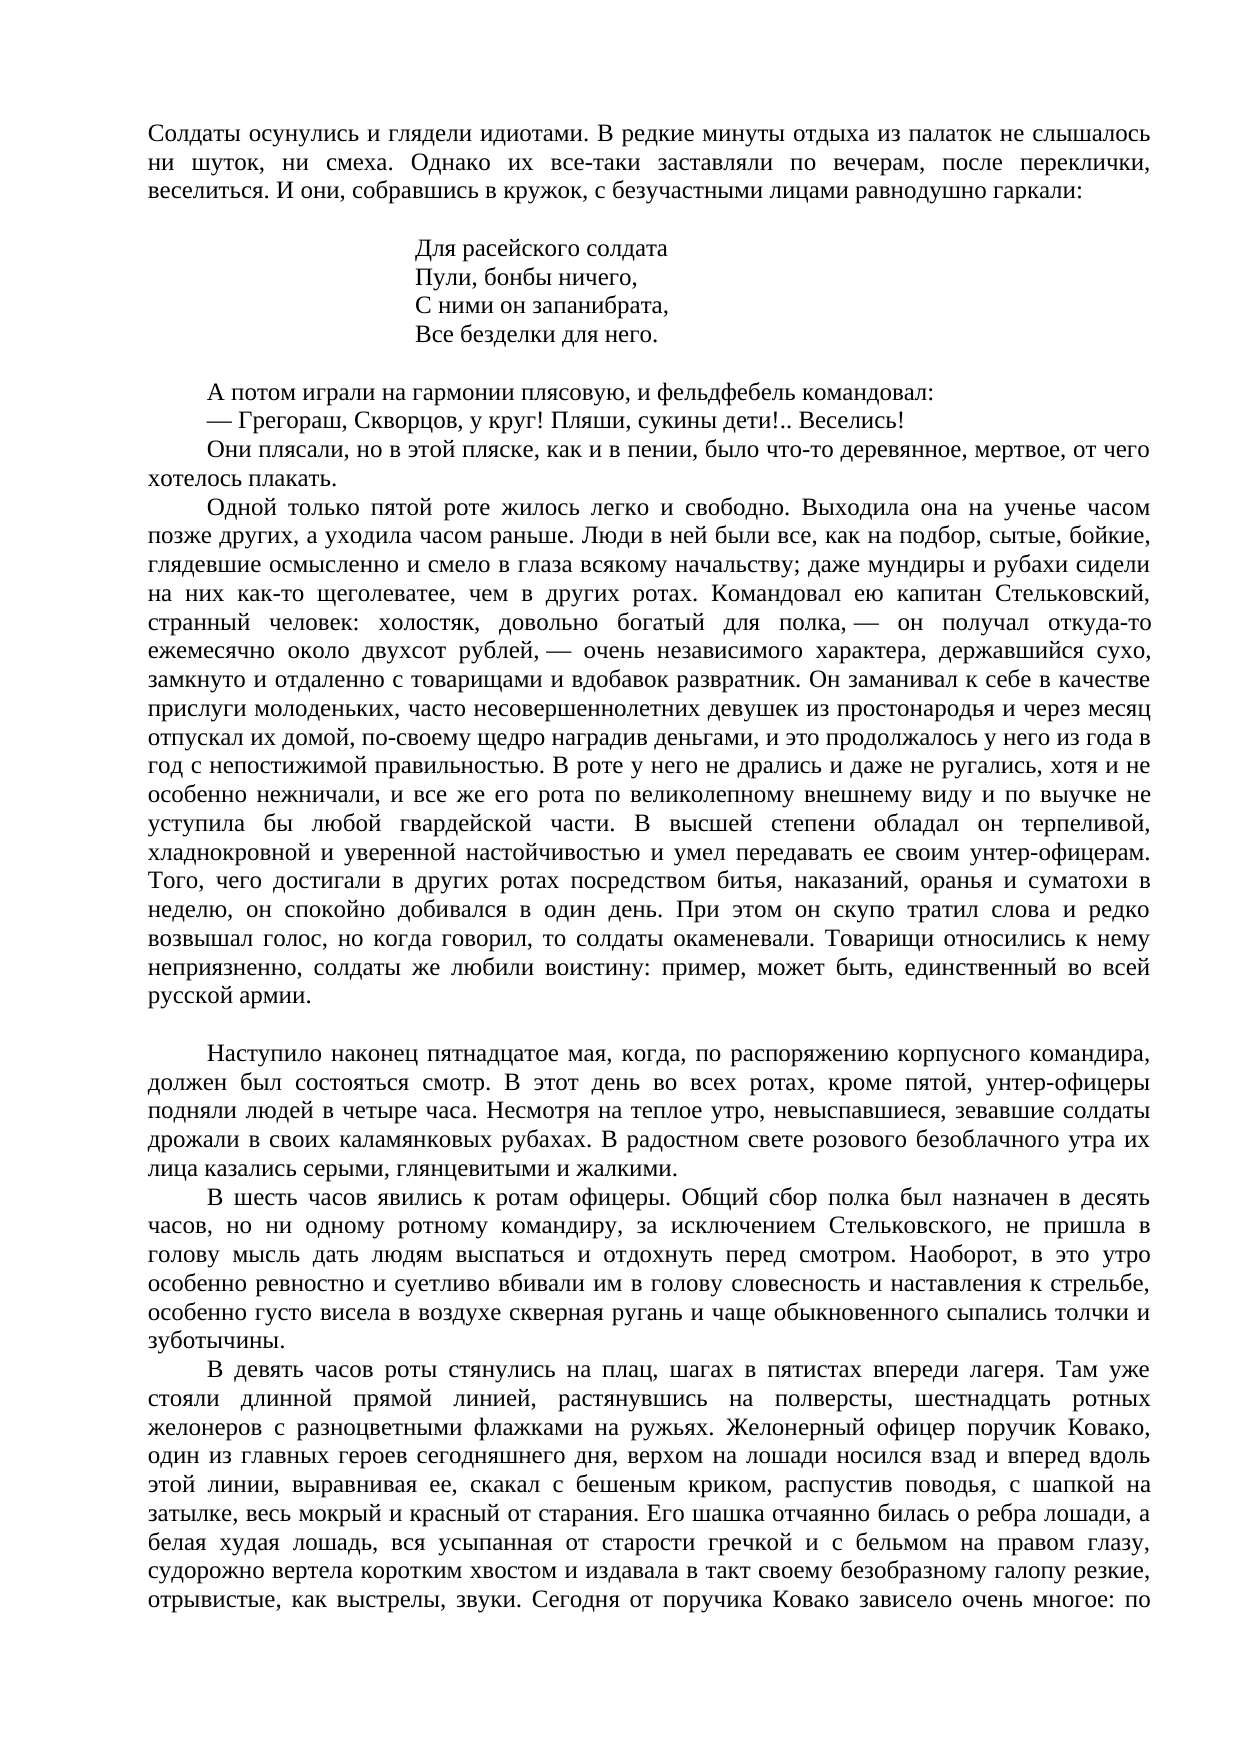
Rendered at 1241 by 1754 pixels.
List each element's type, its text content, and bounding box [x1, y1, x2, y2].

text Все безделки для него. [356, 319, 1089, 348]
text Они плясали, но в этой пляске, как и в пении, было что-то деревянное, мертвое, от чего хотелось плакать. [148, 434, 1152, 492]
text Пули, бонбы ничего, [356, 262, 1089, 291]
text С ними он запанибрата, [356, 291, 1089, 319]
text А потом играли на гармонии плясовую, и фельдфебель командовал: [148, 377, 1152, 406]
text В шесть часов явились к ротам офицеры. Общий сбор полка был назначен в десять часов, но ни одному ротному командиру, за исключением Стельковского, не пришла в голову мысль дать людям выспаться и отдохнуть перед смотром. Наоборот, в это утро особенно ревностно и суетливо вбивали им в голову словесность и наставления к стрельбе, особенно густо висела в воздухе скверная ругань и чаще обыкновенного сыпались толчки и зуботычины. [148, 1182, 1152, 1354]
text — Грегораш, Скворцов, у круг! Пляши, сукины дети!.. Веселись! [148, 406, 1152, 434]
text Одной только пятой роте жилось легко и свободно. Выходила она на ученье часом позже других, а уходила часом раньше. Люди в ней были все, как на подбор, сытые, бойкие, глядевшие осмысленно и смело в глаза всякому начальству; даже мундиры и рубахи сидели на них как-то щеголеватее, чем в других ротах. Командовал ею капитан Стельковский, странный человек: холостяк, довольно богатый для полка, — он получал откуда-то ежемесячно около двухсот рублей, — очень независимого характера, державшийся сухо, замкнуто и отдаленно с товарищами и вдобавок развратник. Он заманивал к себе в качестве прислуги молоденьких, часто несовершеннолетних девушек из простонародья и через месяц отпускал их домой, по-своему щедро наградив деньгами, и это продолжалось у него из года в год с непостижимой правильностью. В роте у него не дрались и даже не ругались, хотя и не особенно нежничали, и все же его рота по великолепному внешнему виду и по выучке не уступила бы любой гвардейской части. В высшей степени обладал он терпеливой, хладнокровной и уверенной настойчивостью и умел передавать ее своим унтер-офицерам. Того, чего достигали в других ротах посредством битья, наказаний, оранья и суматохи в неделю, он спокойно добивался в один день. При этом он скупо тратил слова и редко возвышал голос, но когда говорил, то солдаты окаменевали. Товарищи относились к нему неприязненно, солдаты же любили воистину: пример, может быть, единственный во всей русской армии. [148, 492, 1152, 1009]
text Для расейского солдата [356, 233, 1089, 262]
text В девять часов роты стянулись на плац, шагах в пятистах впереди лагеря. Там уже стояли длинной прямой линией, растянувшись на полверсты, шестнадцать ротных желонеров с разноцветными флажками на ружьях. Желонерный офицер поручик Ковако, один из главных героев сегодняшнего дня, верхом на лошади носился взад и вперед вдоль этой линии, выравнивая ее, скакал с бешеным криком, распустив поводья, с шапкой на затылке, весь мокрый и красный от старания. Его шашка отчаянно билась о ребра лошади, а белая худая лошадь, вся усыпанная от старости гречкой и с бельмом на правом глазу, судорожно вертела коротким хвостом и издавала в такт своему безобразному галопу резкие, отрывистые, как выстрелы, звуки. Сегодня от поручика Ковако зависело очень многое: по [148, 1354, 1152, 1613]
text Наступило наконец пятнадцатое мая, когда, по распоряжению корпусного командира, должен был состояться смотр. В этот день во всех ротах, кроме пятой, унтер-офицеры подняли людей в четыре часа. Несмотря на теплое утро, невыспавшиеся, зевавшие солдаты дрожали в своих каламянковых рубахах. В радостном свете розового безоблачного утра их лица казались серыми, глянцевитыми и жалкими. [148, 1038, 1152, 1182]
text Солдаты осунулись и глядели идиотами. В редкие минуты отдыха из палаток не слышалось ни шуток, ни смеха. Однако их все-таки заставляли по вечерам, после переклички, веселиться. И они, собравшись в кружок, с безучастными лицами равнодушно гаркали: [148, 118, 1152, 204]
